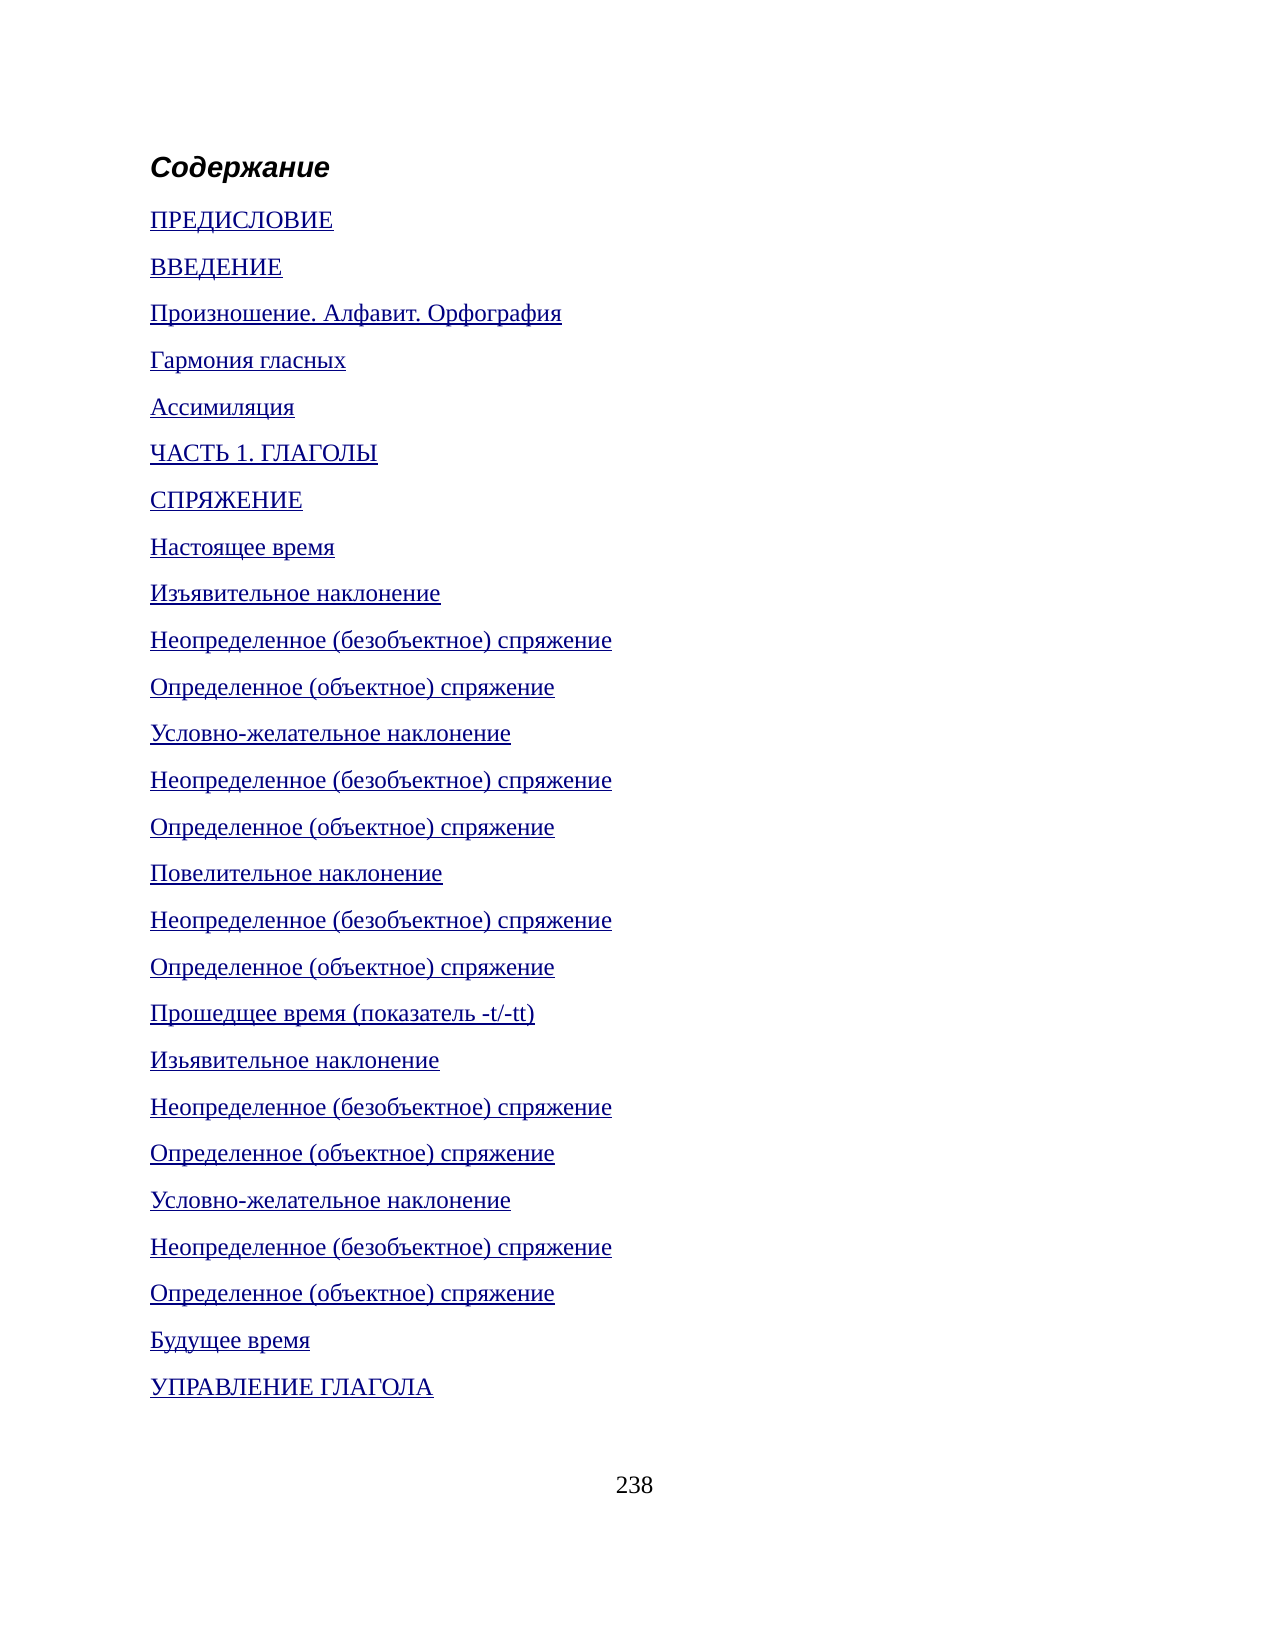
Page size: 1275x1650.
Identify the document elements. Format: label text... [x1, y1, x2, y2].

text Гармония гласных [150, 345, 1125, 374]
text Определенное (объектное) спряжение [150, 672, 1125, 700]
text ЧАСТЬ 1. ГЛАГОЛЫ [150, 438, 1125, 467]
text Изъявительное наклонение [150, 578, 1125, 607]
text Прошедщее время (показатель -t/-tt) [150, 998, 1125, 1027]
text Настоящее время [150, 532, 1125, 560]
text Изьявительное наклонение [150, 1045, 1125, 1074]
text Неопределенное (безобъектное) спряжение [150, 625, 1125, 654]
text Неопределенное (безобъектное) спряжение [150, 1232, 1125, 1260]
text Произношение. Алфавит. Орфография [150, 298, 1125, 327]
subtitle Содержание [150, 150, 1125, 183]
text Неопределенное (безобъектное) спряжение [150, 1092, 1125, 1120]
text Условно-желательное наклонение [150, 718, 1125, 747]
text Неопределенное (безобъектное) спряжение [150, 905, 1125, 934]
text СПРЯЖЕНИЕ [150, 485, 1125, 514]
text Условно-желательное наклонение [150, 1185, 1125, 1214]
text ПРЕДИСЛОВИЕ [150, 205, 1125, 234]
text Будущее время [150, 1325, 1125, 1354]
text Определенное (объектное) спряжение [150, 812, 1125, 840]
text Неопределенное (безобъектное) спряжение [150, 765, 1125, 794]
text Определенное (объектное) спряжение [150, 952, 1125, 980]
text ВВЕДЕНИЕ [150, 252, 1125, 280]
text Повелительное наклонение [150, 858, 1125, 887]
text Определенное (объектное) спряжение [150, 1138, 1125, 1167]
text Ассимиляция [150, 392, 1125, 420]
text Определенное (объектное) спряжение [150, 1278, 1125, 1307]
text УПРАВЛЕНИЕ ГЛАГОЛА [150, 1372, 1125, 1400]
